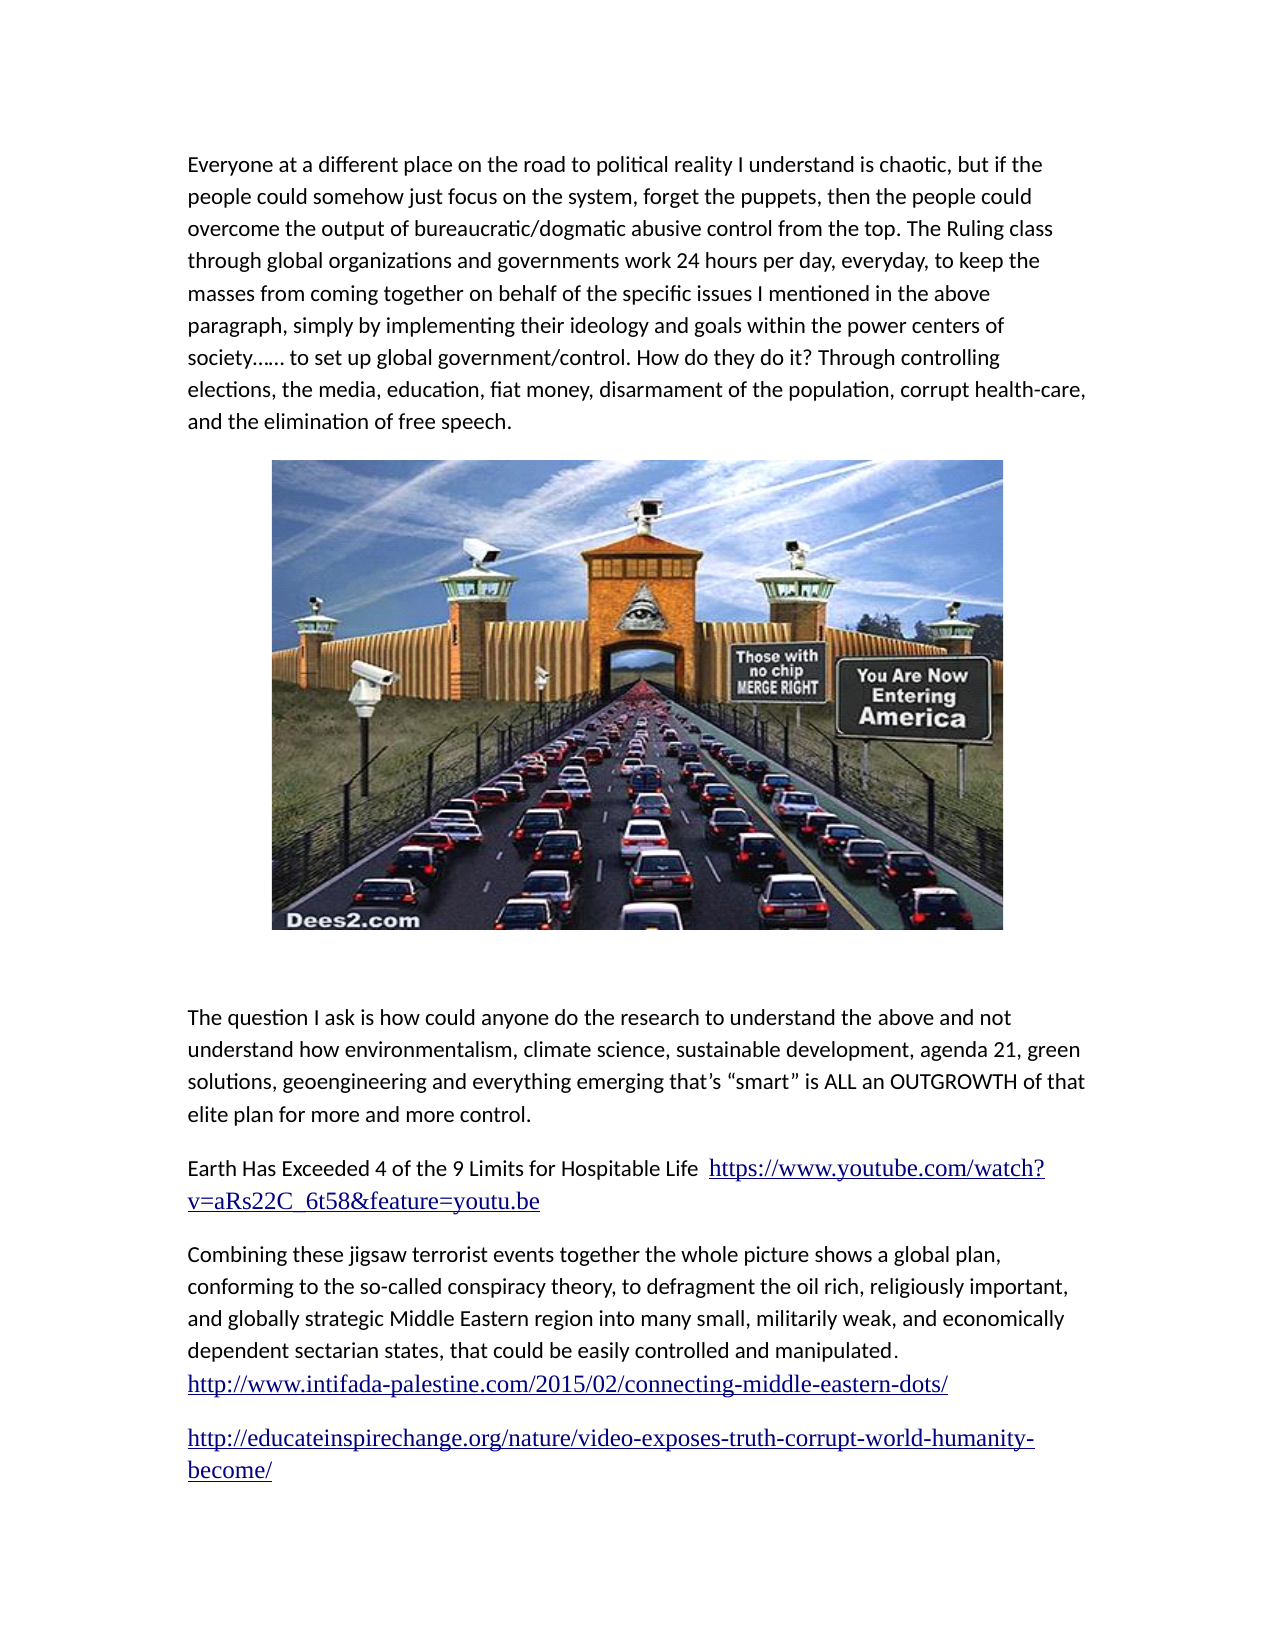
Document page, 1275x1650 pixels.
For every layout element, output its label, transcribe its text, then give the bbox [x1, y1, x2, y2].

text Combining these jigsaw terrorist events together the whole picture shows a global plan, conforming to the so-called conspiracy theory, to defragment the oil rich, religiously important, and globally strategic Middle Eastern region into many small, militarily weak, and economically dependent sectarian states, that could be easily controlled and manipulated. http://www.intifada-palestine.com/2015/02/connecting-middle-eastern-dots/ [187, 1240, 1087, 1397]
text The question I ask is how could anyone do the research to understand the above and not understand how environmentalism, climate science, sustainable development, agenda 21, green solutions, geoengineering and everything emerging that’s “smart” is ALL an OUTGROWTH of that elite plan for more and more control. [187, 1003, 1087, 1128]
text Everyone at a different place on the road to political reality I understand is chaotic, but if the people could somehow just focus on the system, forget the puppets, then the people could overcome the output of bureaucratic/dogmatic abusive control from the top. The Ruling class through global organizations and governments work 24 hours per day, everyday, to keep the masses from coming together on behalf of the specific issues I mentioned in the above paragraph, simply by implementing their ideology and goals within the power centers of society…… to set up global government/control. How do they do it? Through controlling elections, the media, education, fiat money, disarmament of the population, corrupt health-care, and the elimination of free speech. [187, 150, 1087, 436]
text http://educateinspirechange.org/nature/video-exposes-truth-corrupt-world-humanity-become/ [187, 1423, 1087, 1484]
text Earth Has Exceeded 4 of the 9 Limits for Hospitable Life https://www.youtube.com/watch?v=aRs22C_6t58&feature=youtu.be [187, 1153, 1087, 1215]
